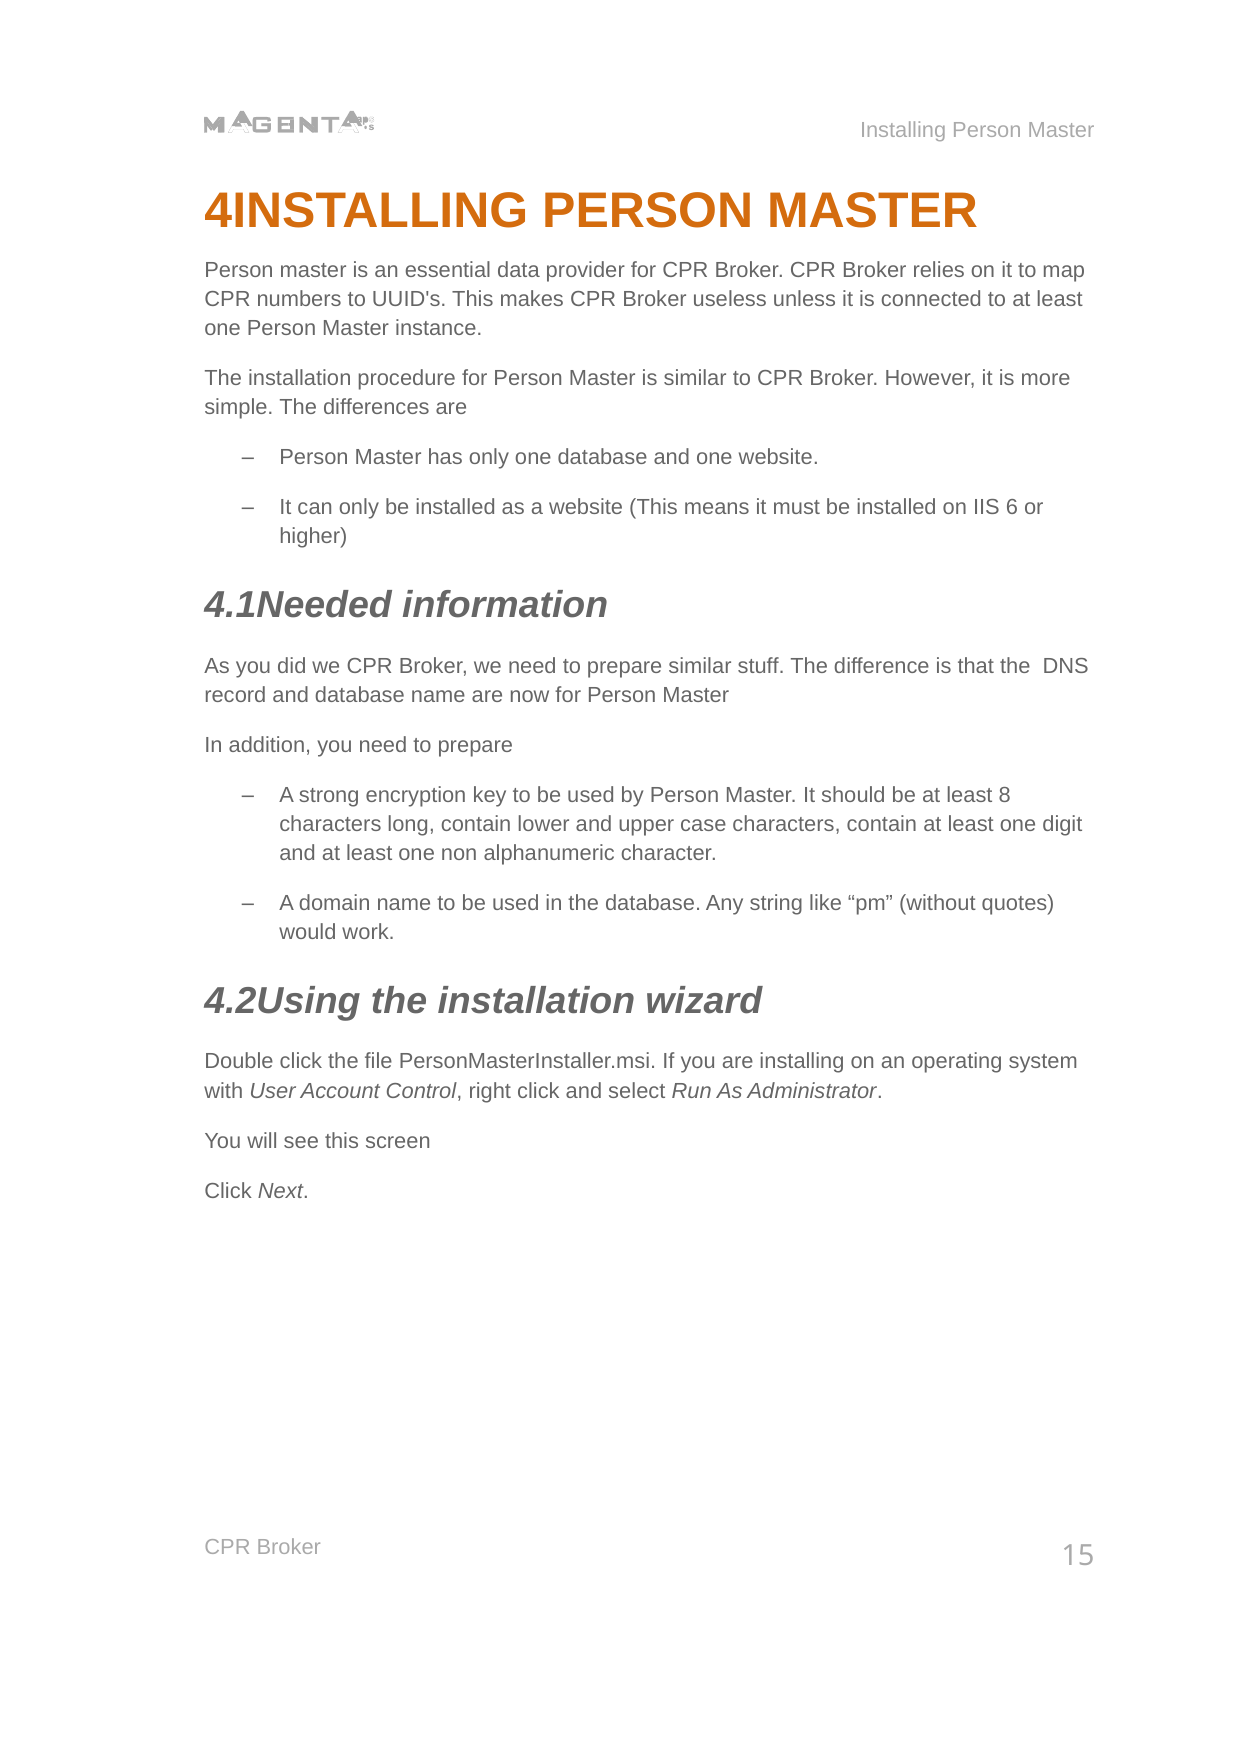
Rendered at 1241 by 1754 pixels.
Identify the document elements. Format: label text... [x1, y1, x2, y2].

subtitle Needed information [204, 571, 1094, 629]
list A strong encryption key to be used by Person Master. It should be at least 8 characters long, contain lower and upper case characters, contain at least one digit and at least one non alphanumeric character. [242, 779, 1094, 866]
subtitle Using the installation wizard [204, 966, 1094, 1025]
list Person Master has only one database and one website. [242, 441, 1094, 471]
text Person master is an essential data provider for CPR Broker. CPR Broker relies on it to map CPR numbers to UUID's. This makes CPR Broker useless unless it is connected to at least one Person Master instance. [204, 254, 1094, 341]
list It can only be installed as a website (This means it must be installed on IIS 6 or higher) [242, 491, 1094, 550]
text Click Next. [204, 1175, 1094, 1204]
text In addition, you need to prepare [204, 729, 1094, 758]
text As you did we CPR Broker, we need to prepare similar stuff. The difference is that the DNS record and database name are now for Person Master [204, 650, 1094, 708]
list A domain name to be used in the database. Any string like “pm” (without quotes) would work. [242, 887, 1094, 946]
text The installation procedure for Person Master is similar to CPR Broker. However, it is more simple. The differences are [204, 362, 1094, 421]
subtitle Installing Person Master [204, 181, 1094, 239]
text You will see this screen [204, 1125, 1094, 1154]
text Double click the file PersonMasterInstaller.msi. If you are installing on an operating system with User Account Control, right click and select Run As Administrator. [204, 1046, 1094, 1104]
